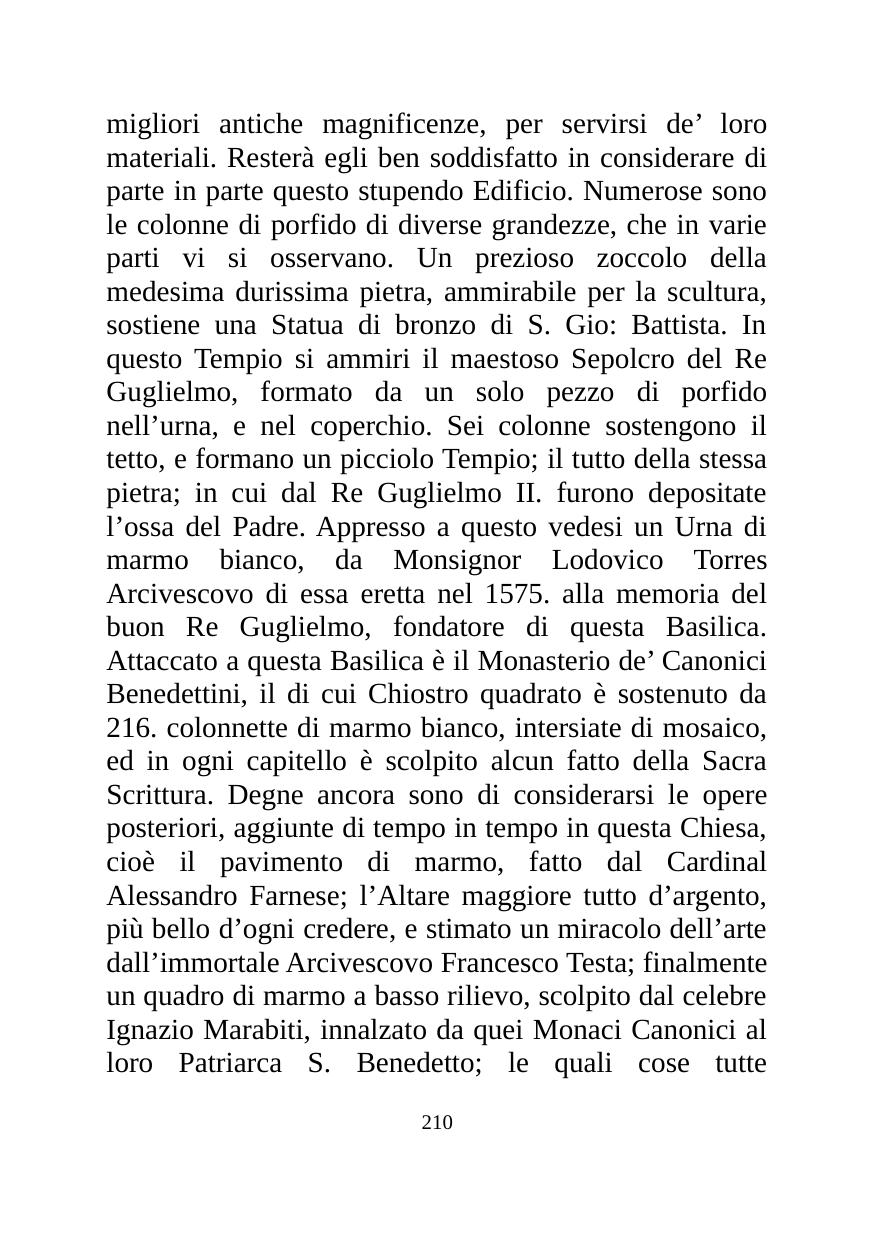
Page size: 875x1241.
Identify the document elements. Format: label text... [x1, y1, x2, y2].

text migliori antiche magnificenze, per servirsi de’ loro materiali. Resterà egli ben soddisfatto in considerare di parte in parte questo stupendo Edificio. Numerose sono le colonne di porfido di diverse grandezze, che in varie parti vi si osservano. Un prezioso zoccolo della medesima durissima pietra, ammirabile per la scultura, sostiene una Statua di bronzo di S. Gio: Battista. In questo Tempio si ammiri il maestoso Sepolcro del Re Guglielmo, formato da un solo pezzo di porfido nell’urna, e nel coperchio. Sei colonne sostengono il tetto, e formano un picciolo Tempio; il tutto della stessa pietra; in cui dal Re Guglielmo II. furono depositate l’ossa del Padre. Appresso a questo vedesi un Urna di marmo bianco, da Monsignor Lodovico Torres Arcivescovo di essa eretta nel 1575. alla memoria del buon Re Guglielmo, fondatore di questa Basilica. Attaccato a questa Basilica è il Monasterio de’ Canonici Benedettini, il di cui Chiostro quadrato è sostenuto da 216. colonnette di marmo bianco, intersiate di mosaico, ed in ogni capitello è scolpito alcun fatto della Sacra Scrittura. Degne ancora sono di considerarsi le opere posteriori, aggiunte di tempo in tempo in questa Chiesa, cioè il pavimento di marmo, fatto dal Cardinal Alessandro Farnese; l’Altare maggiore tutto d’argento, più bello d’ogni credere, e stimato un miracolo dell’arte dall’immortale Arcivescovo Francesco Testa; finalmente un quadro di marmo a basso rilievo, scolpito dal celebre Ignazio Marabiti, innalzato da quei Monaci Canonici al loro Patriarca S. Benedetto; le quali cose tutte [106, 106, 768, 1079]
